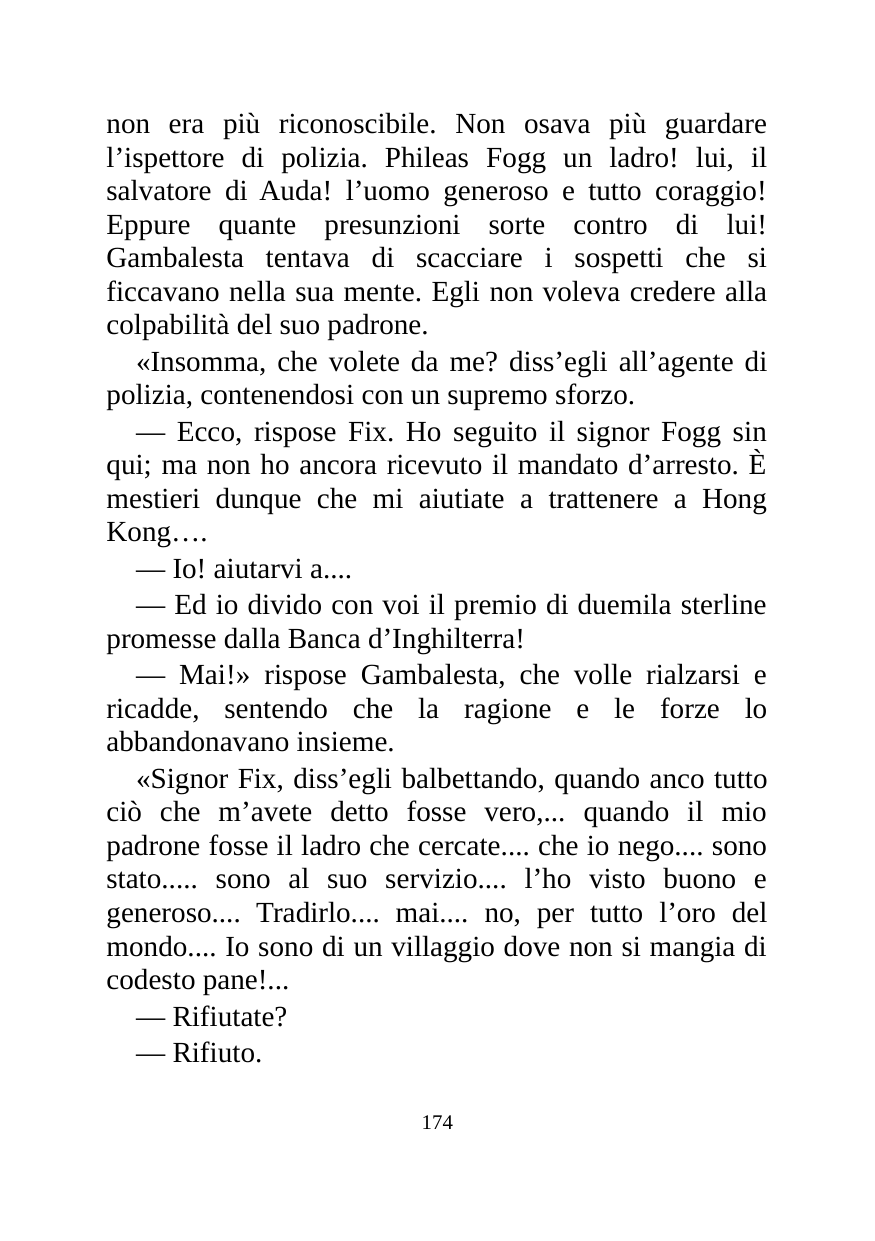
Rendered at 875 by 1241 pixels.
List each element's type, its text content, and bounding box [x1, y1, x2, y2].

text «Signor Fix, diss’egli balbettando, quando anco tutto ciò che m’avete detto fosse vero,... quando il mio padrone fosse il ladro che cercate.... che io nego.... sono stato..... sono al suo servizio.... l’ho visto buono e generoso.... Tradirlo.... mai.... no, per tutto l’oro del mondo.... Io sono di un villaggio dove non si mangia di codesto pane!... [106, 761, 768, 996]
text non era più riconoscibile. Non osava più guardare l’ispettore di polizia. Phileas Fogg un ladro! lui, il salvatore di Auda! l’uomo generoso e tutto coraggio! Eppure quante presunzioni sorte contro di lui! Gambalesta tentava di scacciare i sospetti che si ficcavano nella sua mente. Egli non voleva credere alla colpabilità del suo padrone. [106, 106, 768, 341]
text «Insomma, che volete da me? diss’egli all’agente di polizia, contenendosi con un supremo sforzo. [106, 344, 768, 411]
text — Ed io divido con voi il premio di duemila sterline promesse dalla Banca d’Inghilterra! [106, 587, 768, 654]
text — Rifiutate? [106, 999, 768, 1032]
text — Rifiuto. [106, 1035, 768, 1069]
text — Io! aiutarvi a.... [106, 551, 768, 584]
text — Ecco, rispose Fix. Ho seguito il signor Fogg sin qui; ma non ho ancora ricevuto il mandato d’arresto. È mestieri dunque che mi aiutiate a trattenere a Hong Kong…. [106, 414, 768, 548]
text — Mai!» rispose Gambalesta, che volle rialzarsi e ricadde, sentendo che la ragione e le forze lo abbandonavano insieme. [106, 657, 768, 758]
